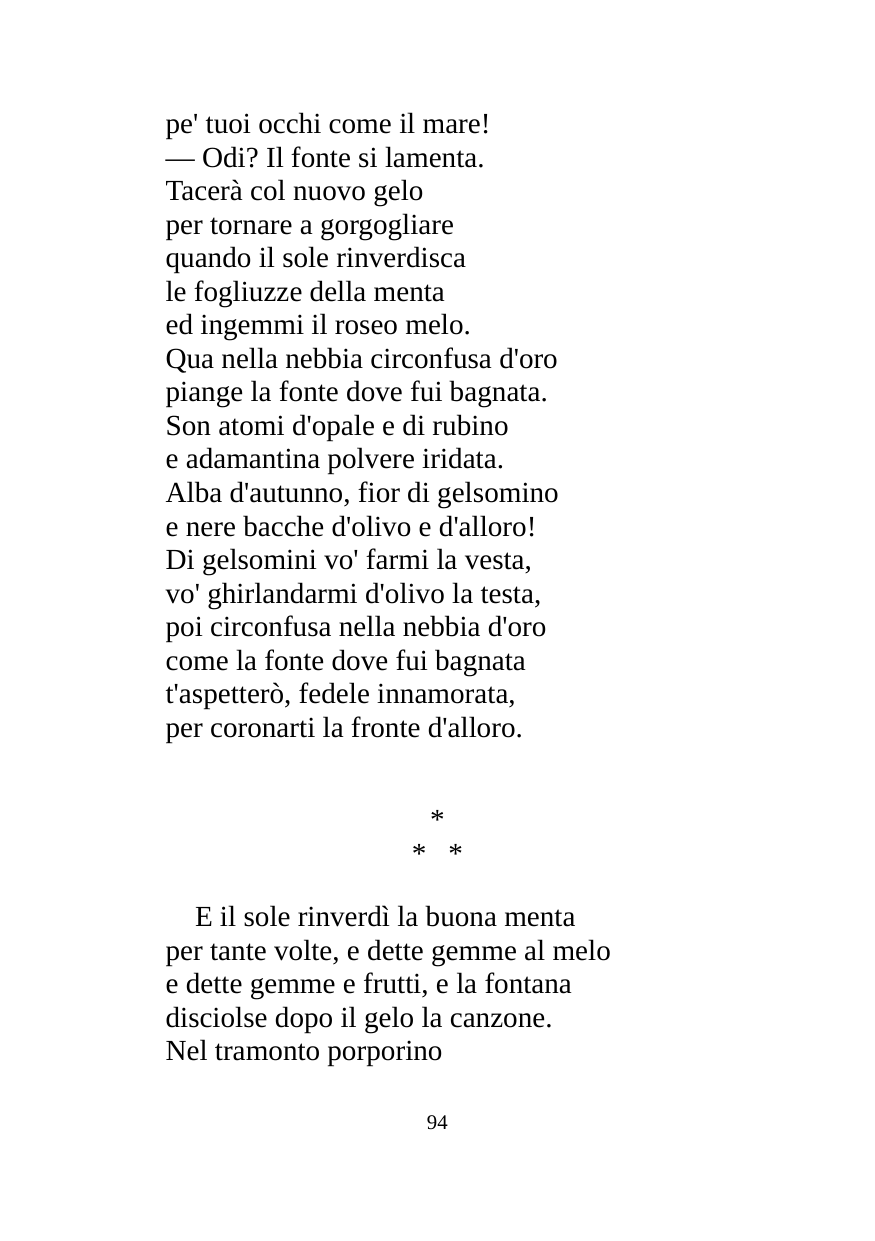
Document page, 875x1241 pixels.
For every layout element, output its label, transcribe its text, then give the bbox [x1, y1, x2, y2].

text * * * [106, 802, 768, 869]
text E il sole rinverdì la buona menta per tante volte, e dette gemme al melo e dette gemme e frutti, e la fontana disciolse dopo il gelo la canzone. Nel tramonto porporino [165, 899, 768, 1067]
text pe' tuoi occhi come il mare! — Odi? Il fonte si lamenta. Tacerà col nuovo gelo per tornare a gorgogliare quando il sole rinverdisca le fogliuzze della menta ed ingemmi il roseo melo. Qua nella nebbia circonfusa d'oro piange la fonte dove fui bagnata. Son atomi d'opale e di rubino e adamantina polvere iridata. Alba d'autunno, fior di gelsomino e nere bacche d'olivo e d'alloro! Di gelsomini vo' farmi la vesta, vo' ghirlandarmi d'olivo la testa, poi circonfusa nella nebbia d'oro come la fonte dove fui bagnata t'aspetterò, fedele innamorata, per coronarti la fronte d'alloro. [165, 106, 768, 743]
